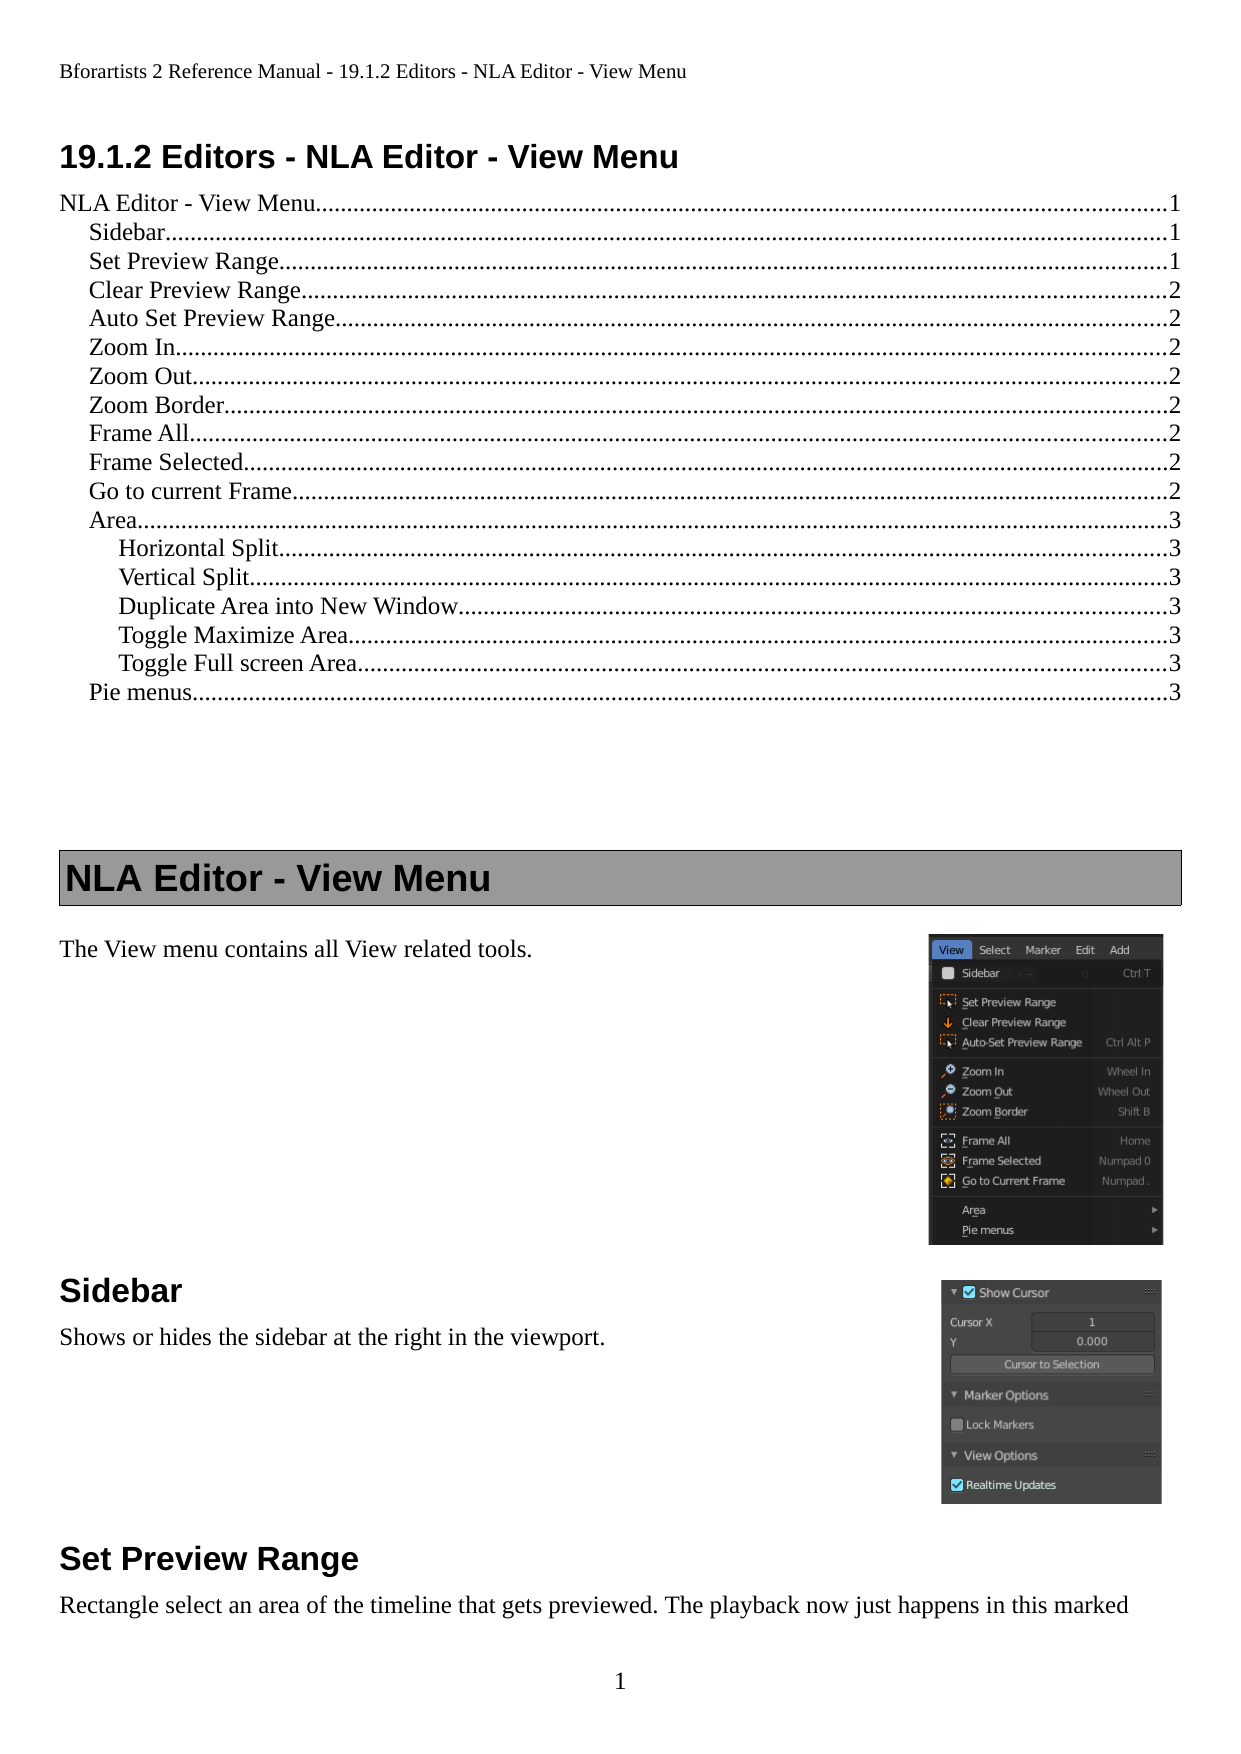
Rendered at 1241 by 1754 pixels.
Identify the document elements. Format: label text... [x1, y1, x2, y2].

text Zoom In 2 [88, 332, 1181, 361]
text Auto Set Preview Range 2 [88, 303, 1181, 332]
text The View menu contains all View related tools. [59, 934, 928, 963]
text Clear Preview Range 2 [88, 275, 1181, 303]
table_header NLA Editor - View Menu [60, 851, 1181, 905]
text Duplicate Area into New Window 3 [118, 591, 1181, 620]
text Sidebar 1 [88, 217, 1181, 246]
text Area 3 [88, 505, 1181, 533]
text Toggle Full screen Area 3 [118, 648, 1181, 677]
subtitle Sidebar [59, 1271, 1181, 1309]
picture [941, 1280, 1162, 1504]
text Zoom Out 2 [88, 361, 1181, 390]
text Frame Selected 2 [88, 447, 1181, 476]
text Horizontal Split 3 [118, 533, 1181, 562]
subtitle 19.1.2 Editors - NLA Editor - View Menu [59, 138, 1181, 176]
text Zoom Border 2 [88, 390, 1181, 418]
text NLA Editor - View Menu 1 [59, 188, 1181, 217]
text Vertical Split 3 [118, 562, 1181, 591]
text Pie menus 3 [88, 677, 1181, 706]
picture [928, 934, 1164, 1245]
text Toggle Maximize Area 3 [118, 620, 1181, 648]
text Rectangle select an area of the timeline that gets previewed. The playback now just happens in this marked [59, 1590, 1181, 1619]
text Shows or hides the sidebar at the right in the viewport. [59, 1322, 941, 1351]
text Go to current Frame 2 [88, 476, 1181, 505]
text Set Preview Range 1 [88, 246, 1181, 275]
subtitle Set Preview Range [59, 1539, 1181, 1578]
text Frame All 2 [88, 418, 1181, 447]
